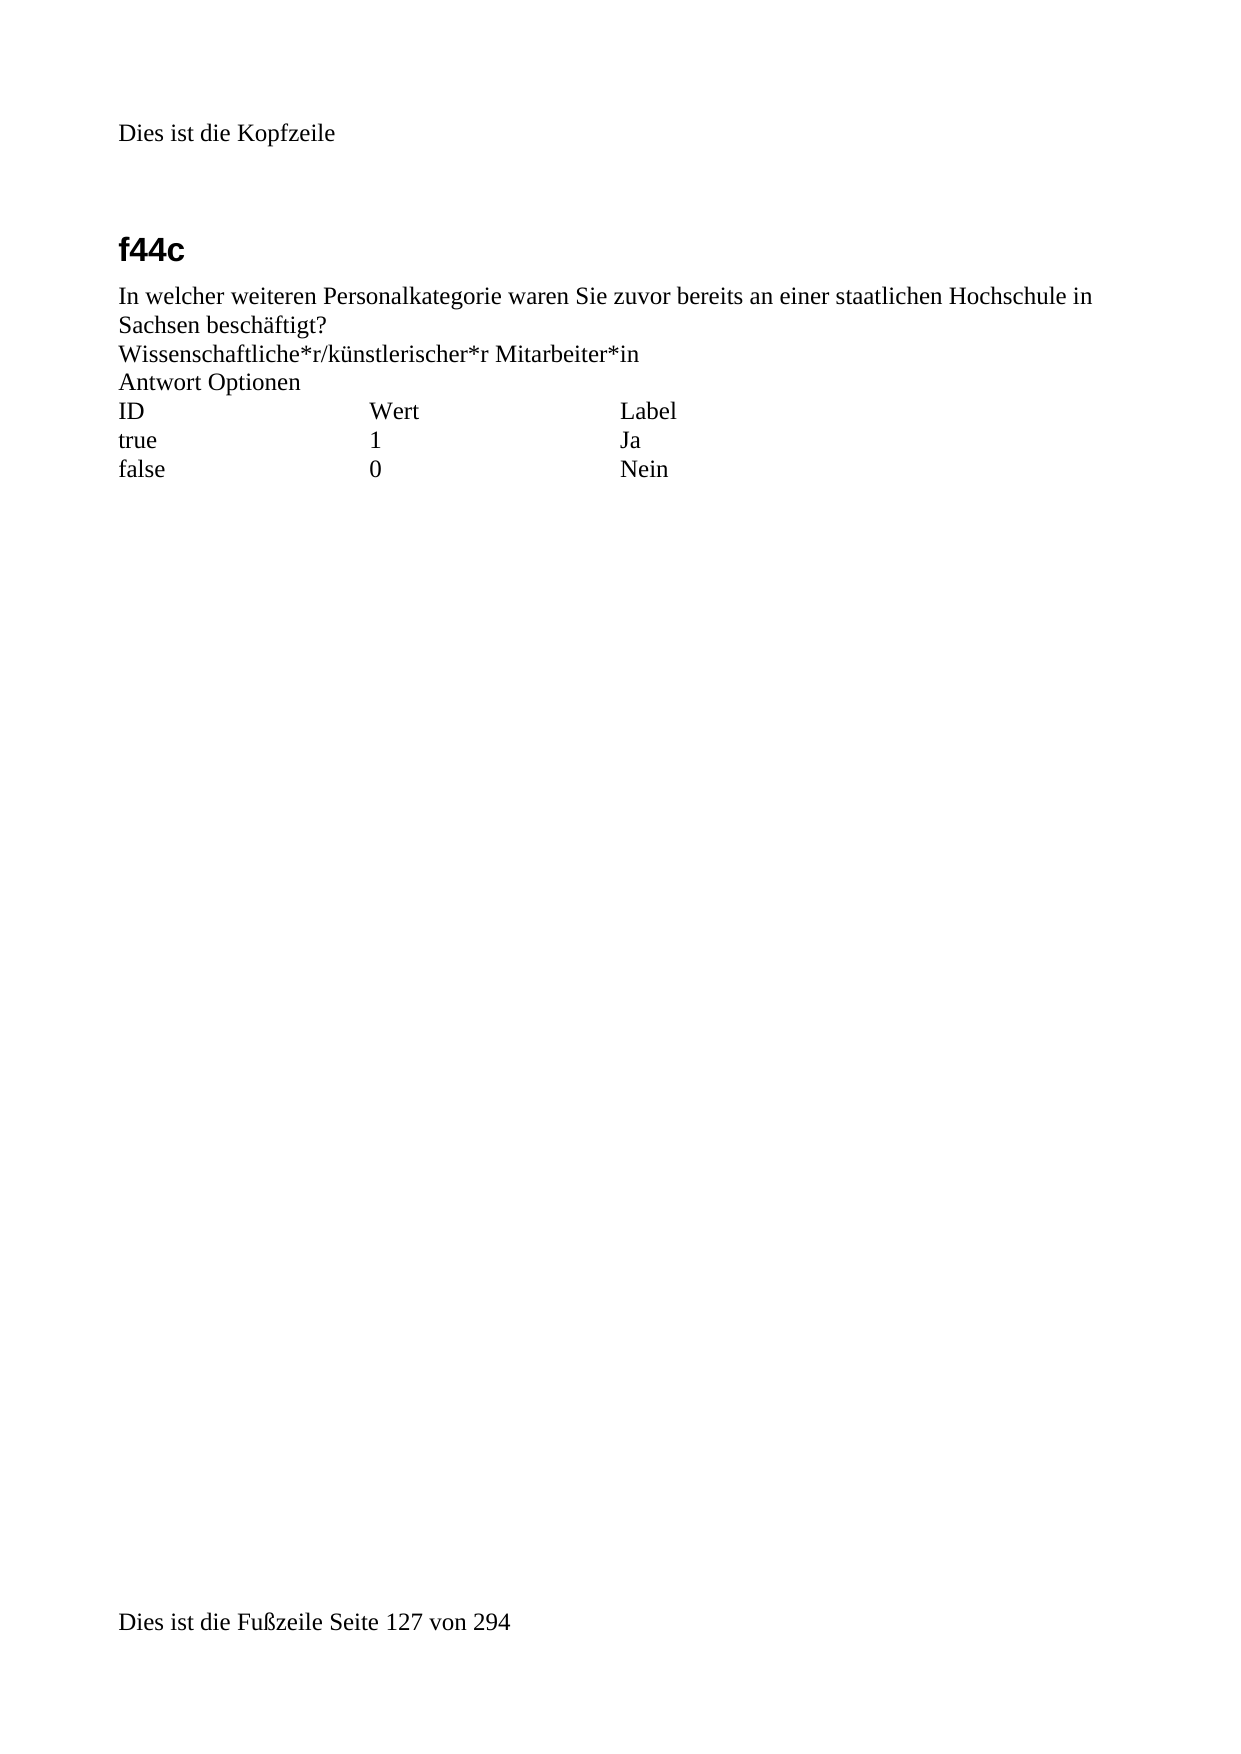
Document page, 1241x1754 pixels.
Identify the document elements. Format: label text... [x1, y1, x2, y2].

table_header ID [118, 396, 369, 425]
table_header Wert [369, 396, 620, 425]
text Antwort Optionen [118, 367, 1122, 396]
table_cell 0 [369, 454, 620, 482]
table_cell Nein [620, 454, 871, 482]
table_cell false [118, 454, 369, 482]
table_cell 1 [369, 425, 620, 454]
table_cell true [118, 425, 369, 454]
text Wissenschaftliche*r/künstlerischer*r Mitarbeiter*in [118, 339, 1122, 367]
table_cell Ja [620, 425, 871, 454]
text In welcher weiteren Personalkategorie waren Sie zuvor bereits an einer staatlichen Hochschule in Sachsen beschäftigt? [118, 281, 1122, 339]
subtitle f44c [118, 230, 1122, 269]
table_header Label [620, 396, 871, 425]
